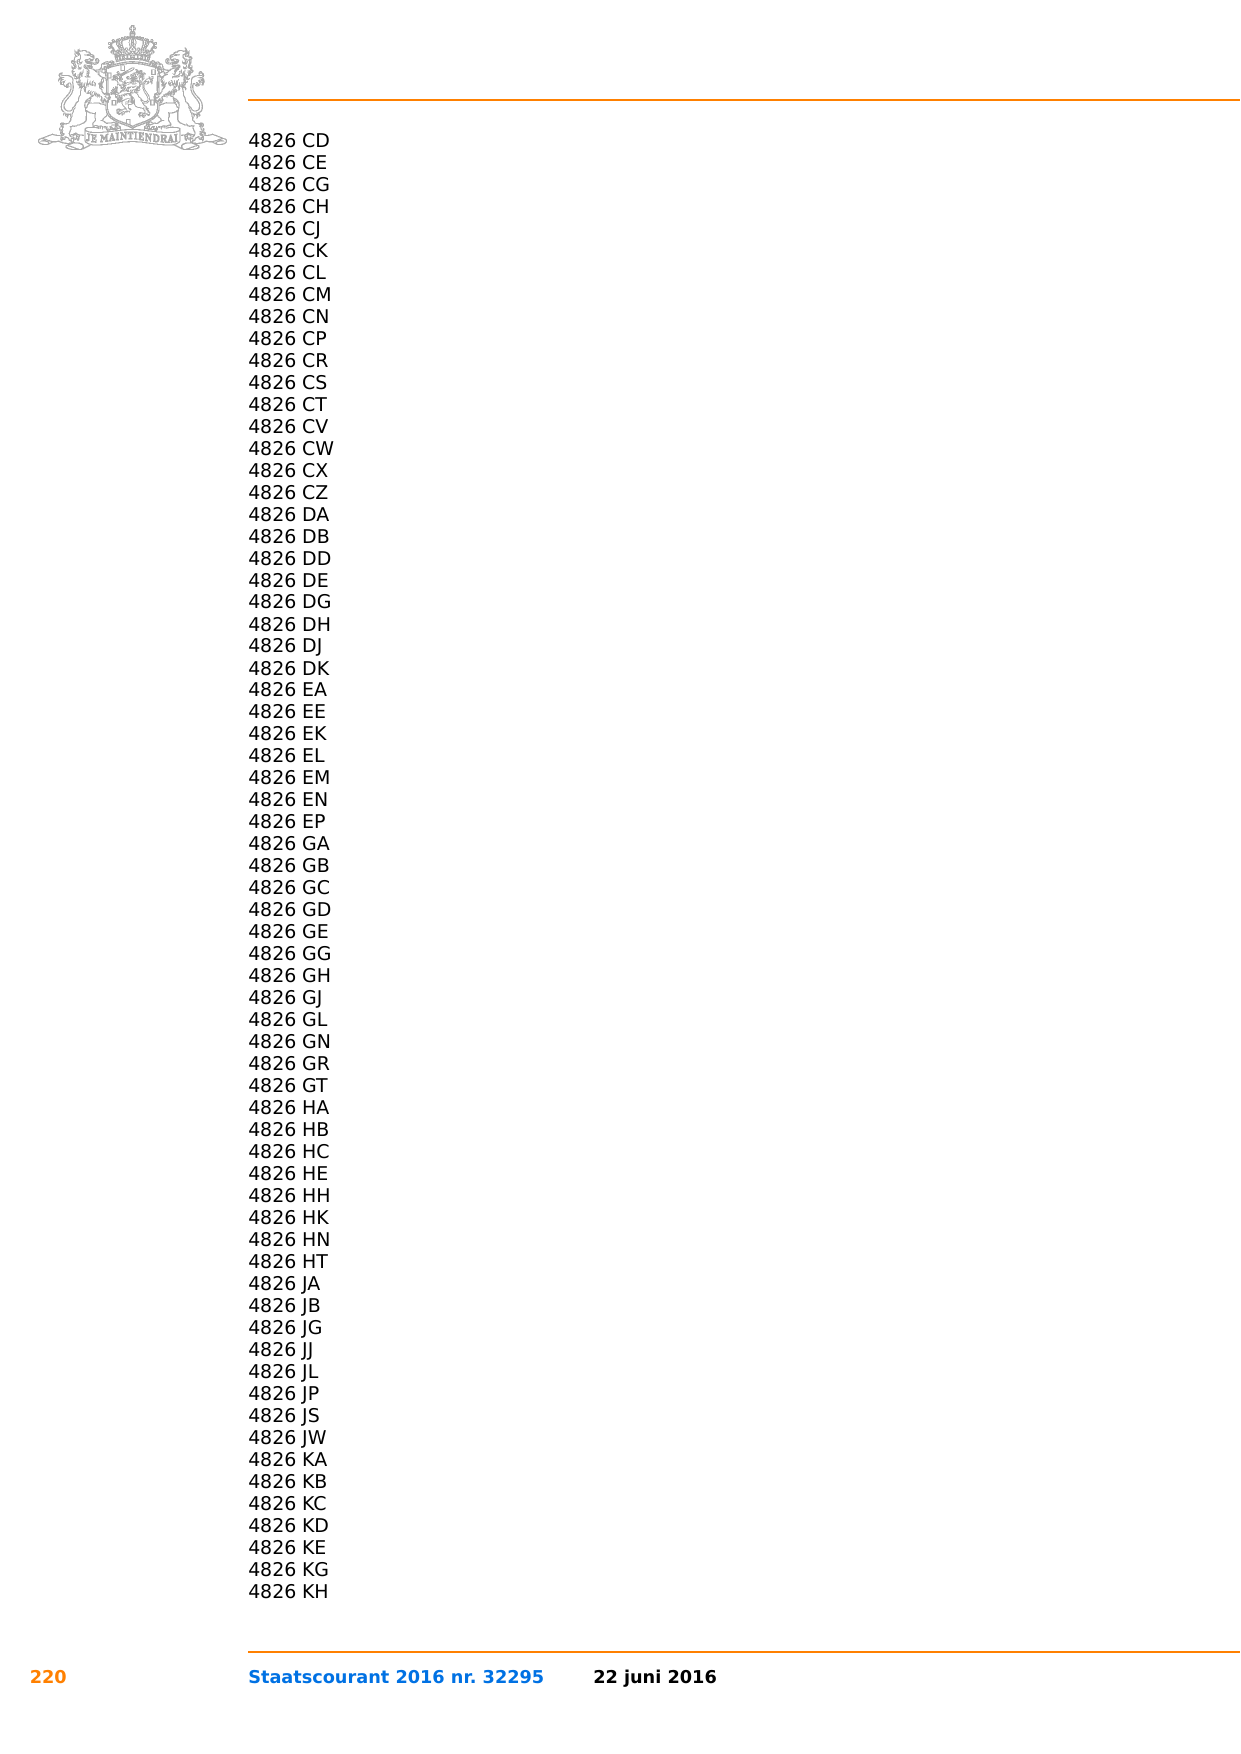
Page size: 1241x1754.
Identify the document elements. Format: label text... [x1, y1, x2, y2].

text 4826 DD [248, 547, 1163, 569]
text 4826 JG [248, 1317, 1163, 1339]
text 4826 GD [248, 899, 1163, 921]
text 4826 GN [248, 1031, 1163, 1053]
text 4826 KG [248, 1558, 1163, 1581]
text 4826 EP [248, 811, 1163, 833]
text 4826 CV [248, 416, 1163, 438]
text 4826 CX [248, 459, 1163, 482]
text 4826 GA [248, 833, 1163, 855]
text 4826 HT [248, 1251, 1163, 1273]
text 4826 CJ [248, 218, 1163, 240]
text 4826 DJ [248, 635, 1163, 657]
text 4826 KD [248, 1514, 1163, 1537]
text 4826 JP [248, 1383, 1163, 1405]
text 4826 JJ [248, 1339, 1163, 1361]
text 4826 DA [248, 503, 1163, 526]
text 4826 EE [248, 701, 1163, 723]
text 4826 CS [248, 372, 1163, 394]
text 4826 GJ [248, 987, 1163, 1009]
text 4826 CR [248, 350, 1163, 372]
text 4826 EA [248, 679, 1163, 701]
text 4826 CL [248, 262, 1163, 284]
text 4826 GR [248, 1053, 1163, 1075]
text 4826 EL [248, 745, 1163, 767]
text 4826 KE [248, 1537, 1163, 1558]
text 4826 CG [248, 174, 1163, 196]
text 4826 KC [248, 1493, 1163, 1514]
text 4826 EM [248, 767, 1163, 789]
text 4826 CP [248, 328, 1163, 350]
text 4826 HN [248, 1229, 1163, 1251]
text 4826 GG [248, 943, 1163, 965]
text 4826 HH [248, 1185, 1163, 1207]
text 4826 DB [248, 526, 1163, 547]
text 4826 HK [248, 1207, 1163, 1229]
text 4826 GT [248, 1075, 1163, 1097]
text 4826 CE [248, 152, 1163, 174]
text 4826 CD [248, 130, 1163, 152]
text 4826 HC [248, 1141, 1163, 1163]
text 4826 DH [248, 613, 1163, 635]
text 4826 GC [248, 877, 1163, 899]
text 4826 CK [248, 240, 1163, 262]
text 4826 EK [248, 723, 1163, 745]
text 4826 GE [248, 921, 1163, 943]
text 4826 CM [248, 284, 1163, 306]
text 4826 JS [248, 1405, 1163, 1427]
text 4826 CH [248, 196, 1163, 218]
text 4826 GH [248, 965, 1163, 987]
text 4826 HB [248, 1119, 1163, 1141]
text 4826 DK [248, 657, 1163, 679]
text 4826 JA [248, 1273, 1163, 1295]
text 4826 KA [248, 1449, 1163, 1471]
text 4826 CT [248, 394, 1163, 416]
text 4826 KH [248, 1581, 1163, 1602]
text 4826 DG [248, 591, 1163, 613]
text 4826 HE [248, 1163, 1163, 1185]
picture [38, 25, 227, 150]
text 4826 CW [248, 438, 1163, 459]
text 4826 JW [248, 1427, 1163, 1449]
text 4826 DE [248, 569, 1163, 591]
text 4826 CZ [248, 482, 1163, 503]
text 4826 JL [248, 1361, 1163, 1383]
text 4826 EN [248, 789, 1163, 811]
text 4826 GL [248, 1009, 1163, 1031]
text 4826 HA [248, 1097, 1163, 1119]
text 4826 CN [248, 306, 1163, 328]
text 4826 KB [248, 1471, 1163, 1493]
text 4826 JB [248, 1295, 1163, 1317]
text 4826 GB [248, 855, 1163, 877]
